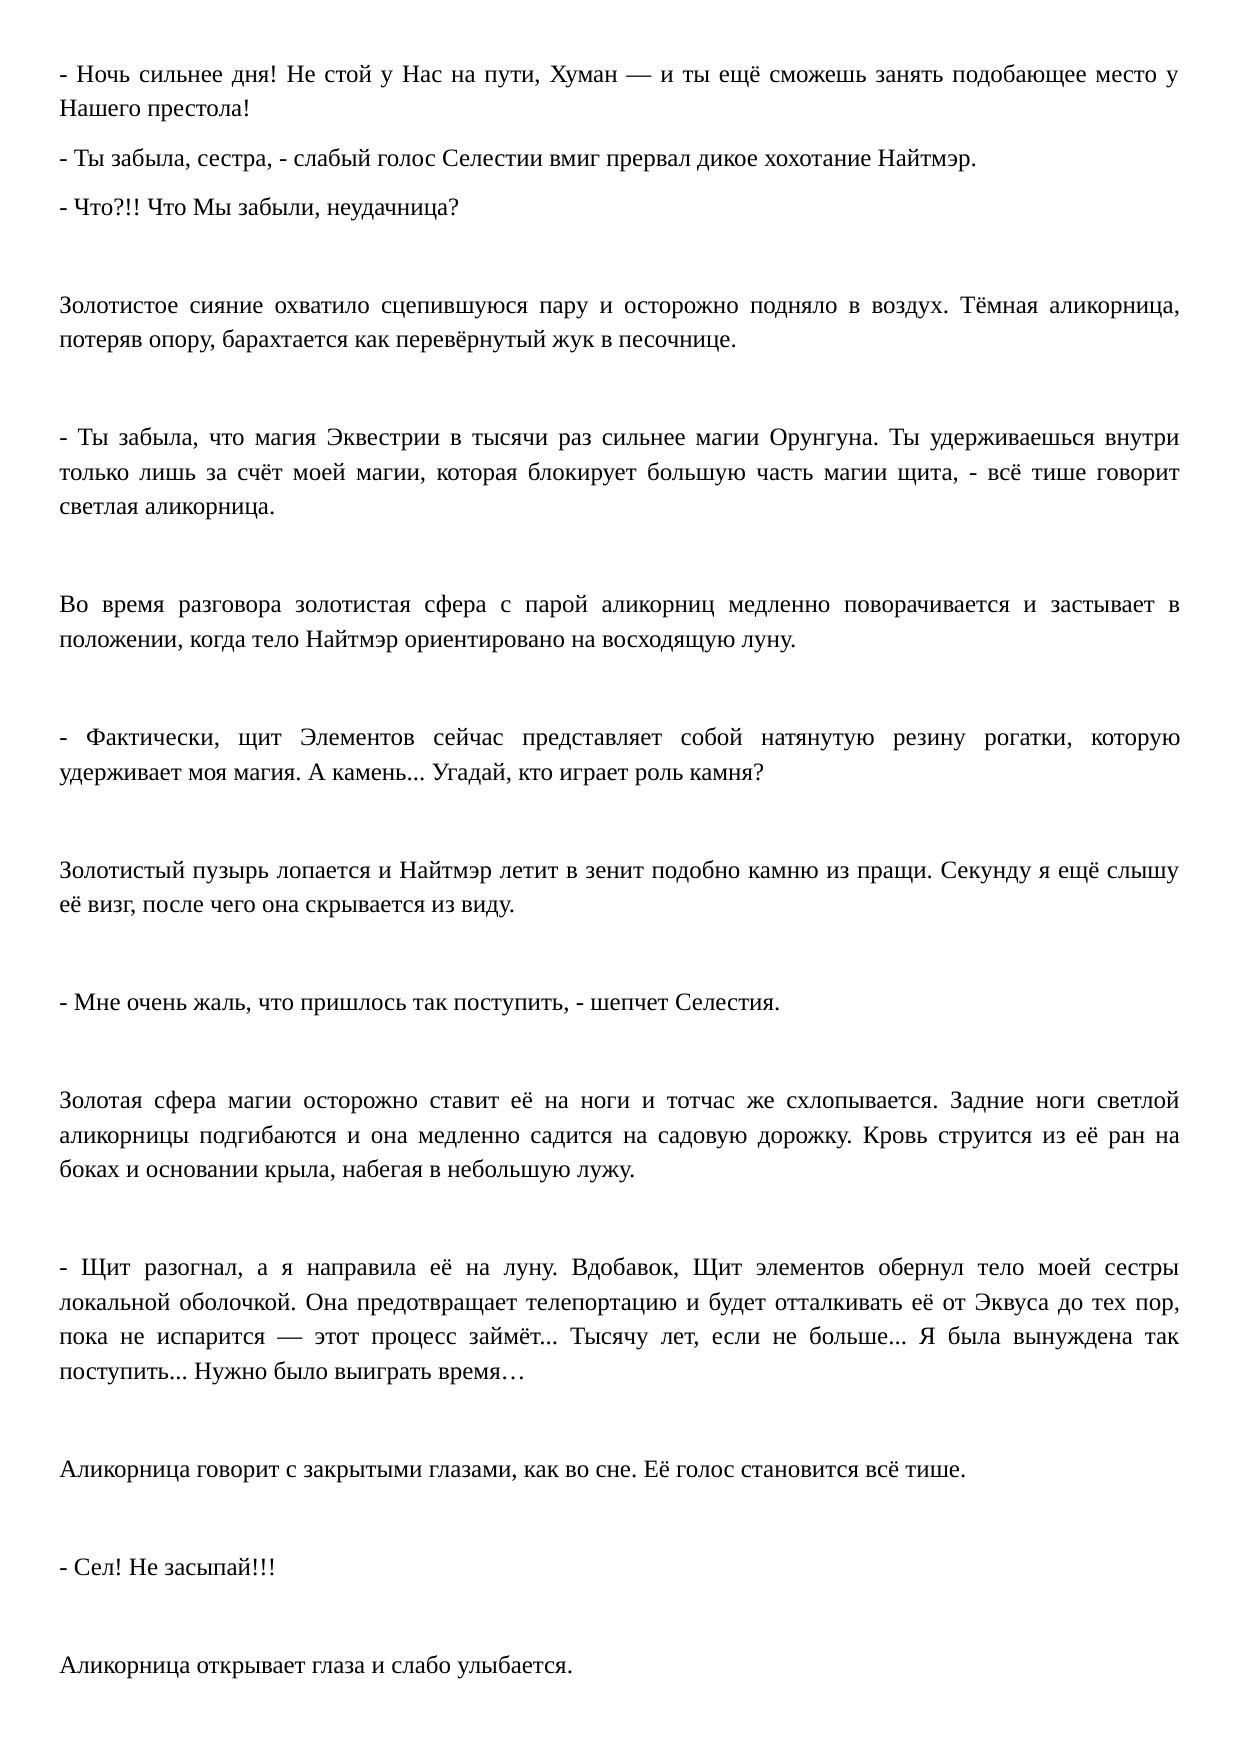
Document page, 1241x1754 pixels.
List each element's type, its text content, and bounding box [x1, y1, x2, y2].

text Аликорница открывает глаза и слабо улыбается. [59, 1650, 1181, 1679]
text - Мне очень жаль, что пришлось так поступить, - шепчет Селестия. [59, 987, 1181, 1016]
text - Сел! Не засыпай!!! [59, 1552, 1181, 1581]
text Золотая сфера магии осторожно ставит её на ноги и тотчас же схлопывается. Задние ноги светлой аликорницы подгибаются и она медленно садится на садовую дорожку. Кровь струится из её ран на боках и основании крыла, набегая в небольшую лужу. [59, 1085, 1181, 1183]
text Золотистое сияние охватило сцепившуюся пару и осторожно подняло в воздух. Тёмная аликорница, потеряв опору, барахтается как перевёрнутый жук в песочнице. [59, 290, 1181, 353]
text Золотистый пузырь лопается и Найтмэр летит в зенит подобно камню из пращи. Секунду я ещё слышу её визг, после чего она скрывается из виду. [59, 855, 1181, 918]
text - Щит разогнал, а я направила её на луну. Вдобавок, Щит элементов обернул тело моей сестры локальной оболочкой. Она предотвращает телепортацию и будет отталкивать её от Эквуса до тех пор, пока не испарится — этот процесс займёт... Тысячу лет, если не больше... Я была вынуждена так поступить... Нужно было выиграть время… [59, 1252, 1181, 1385]
text Аликорница говорит с закрытыми глазами, как во сне. Её голос становится всё тише. [59, 1454, 1181, 1483]
text - Ты забыла, что магия Эквестрии в тысячи раз сильнее магии Орунгуна. Ты удерживаешься внутри только лишь за счёт моей магии, которая блокирует большую часть магии щита, - всё тише говорит светлая аликорница. [59, 422, 1181, 520]
text Во время разговора золотистая сфера с парой аликорниц медленно поворачивается и застывает в положении, когда тело Найтмэр ориентировано на восходящую луну. [59, 589, 1181, 653]
text - Ночь сильнее дня! Не стой у Нас на пути, Хуман — и ты ещё сможешь занять подобающее место у Нашего престола! [59, 59, 1181, 122]
text - Фактически, щит Элементов сейчас представляет собой натянутую резину рогатки, которую удерживает моя магия. А камень... Угадай, кто играет роль камня? [59, 722, 1181, 785]
text - Что?!! Что Мы забыли, неудачница? [59, 192, 1181, 220]
text - Ты забыла, сестра, - слабый голос Селестии вмиг прервал дикое хохотание Найтмэр. [59, 143, 1181, 171]
